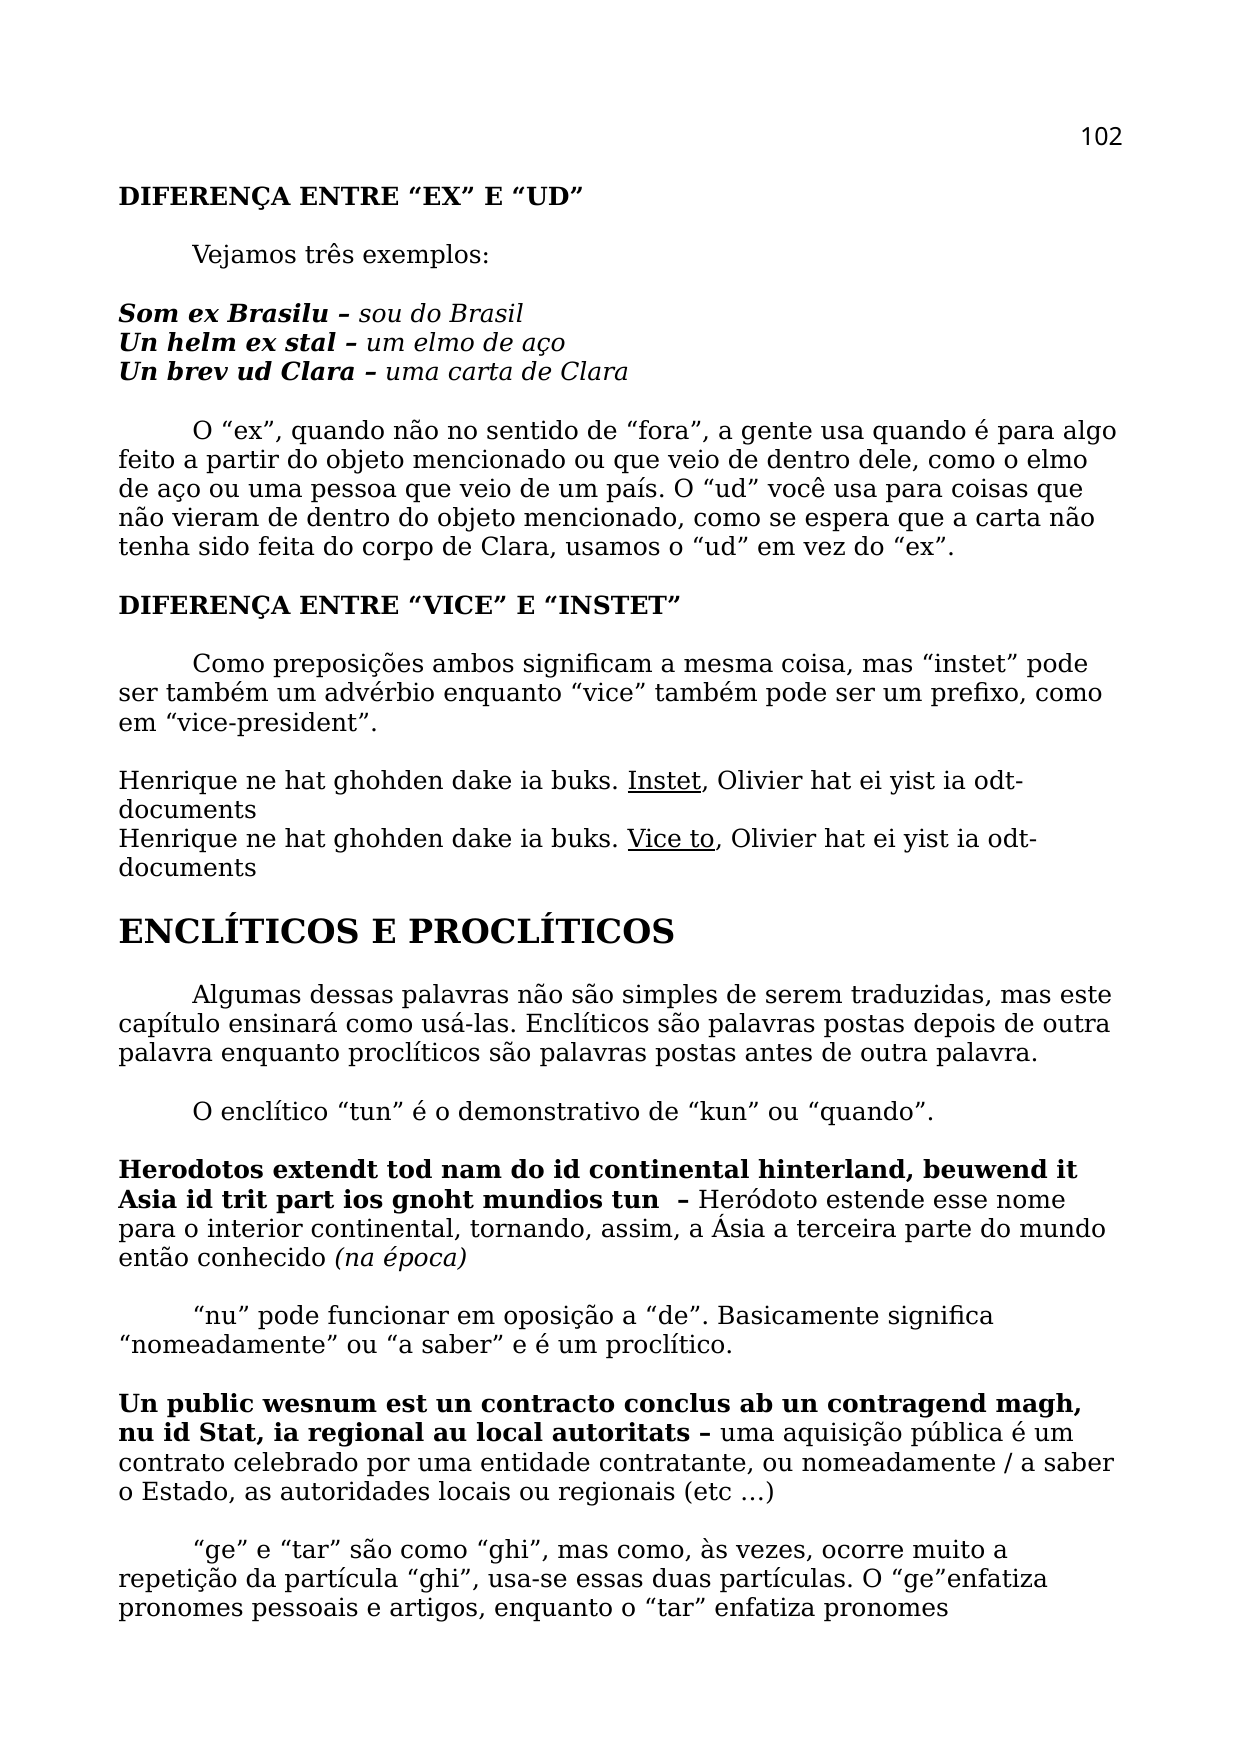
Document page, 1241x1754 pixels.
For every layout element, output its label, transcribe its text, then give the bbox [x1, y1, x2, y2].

text Un brev ud Clara – uma carta de Clara [118, 357, 1123, 387]
text Henrique ne hat ghohden dake ia buks. Instet, Olivier hat ei yist ia odt-documents [118, 766, 1123, 824]
text Herodotos extendt tod nam do id continental hinterland, beuwend it Asia id trit part ios gnoht mundios tun – Heródoto estende esse nome para o interior continental, tornando, assim, a Ásia a terceira parte do mundo então conhecido (na época) [118, 1155, 1123, 1272]
subtitle DIFERENÇA ENTRE “EX” E “UD” [118, 182, 1123, 211]
text Un helm ex stal – um elmo de aço [118, 328, 1123, 357]
subtitle ENCLÍTICOS E PROCLÍTICOS [118, 912, 1123, 951]
text “nu” pode funcionar em oposição a “de”. Basicamente significa “nomeadamente” ou “a saber” e é um proclítico. [118, 1301, 1123, 1360]
text Como preposições ambos significam a mesma coisa, mas “instet” pode ser também um advérbio enquanto “vice” também pode ser um prefixo, como em “vice-president”. [118, 649, 1123, 737]
text Som ex Brasilu – sou do Brasil [118, 298, 1123, 328]
text Un public wesnum est un contracto conclus ab un contragend magh, nu id Stat, ia regional au local autoritats – uma aquisição pública é um contrato celebrado por uma entidade contratante, ou nomeadamente / a saber o Estado, as autoridades locais ou regionais (etc …) [118, 1389, 1123, 1506]
subtitle DIFERENÇA ENTRE “VICE” E “INSTET” [118, 591, 1123, 620]
text Henrique ne hat ghohden dake ia buks. Vice to, Olivier hat ei yist ia odt-documents [118, 824, 1123, 883]
text Algumas dessas palavras não são simples de serem traduzidas, mas este capítulo ensinará como usá-las. Enclíticos são palavras postas depois de outra palavra enquanto proclíticos são palavras postas antes de outra palavra. [118, 980, 1123, 1068]
text Vejamos três exemplos: [118, 240, 1123, 269]
text “ge” e “tar” são como “ghi”, mas como, às vezes, ocorre muito a repetição da partícula “ghi”, usa-se essas duas partículas. O “ge”enfatiza pronomes pessoais e artigos, enquanto o “tar” enfatiza pronomes [118, 1535, 1123, 1623]
text O enclítico “tun” é o demonstrativo de “kun” ou “quando”. [118, 1097, 1123, 1126]
text O “ex”, quando não no sentido de “fora”, a gente usa quando é para algo feito a partir do objeto mencionado ou que veio de dentro dele, como o elmo de aço ou uma pessoa que veio de um país. O “ud” você usa para coisas que não vieram de dentro do objeto mencionado, como se espera que a carta não tenha sido feita do corpo de Clara, usamos o “ud” em vez do “ex”. [118, 416, 1123, 562]
